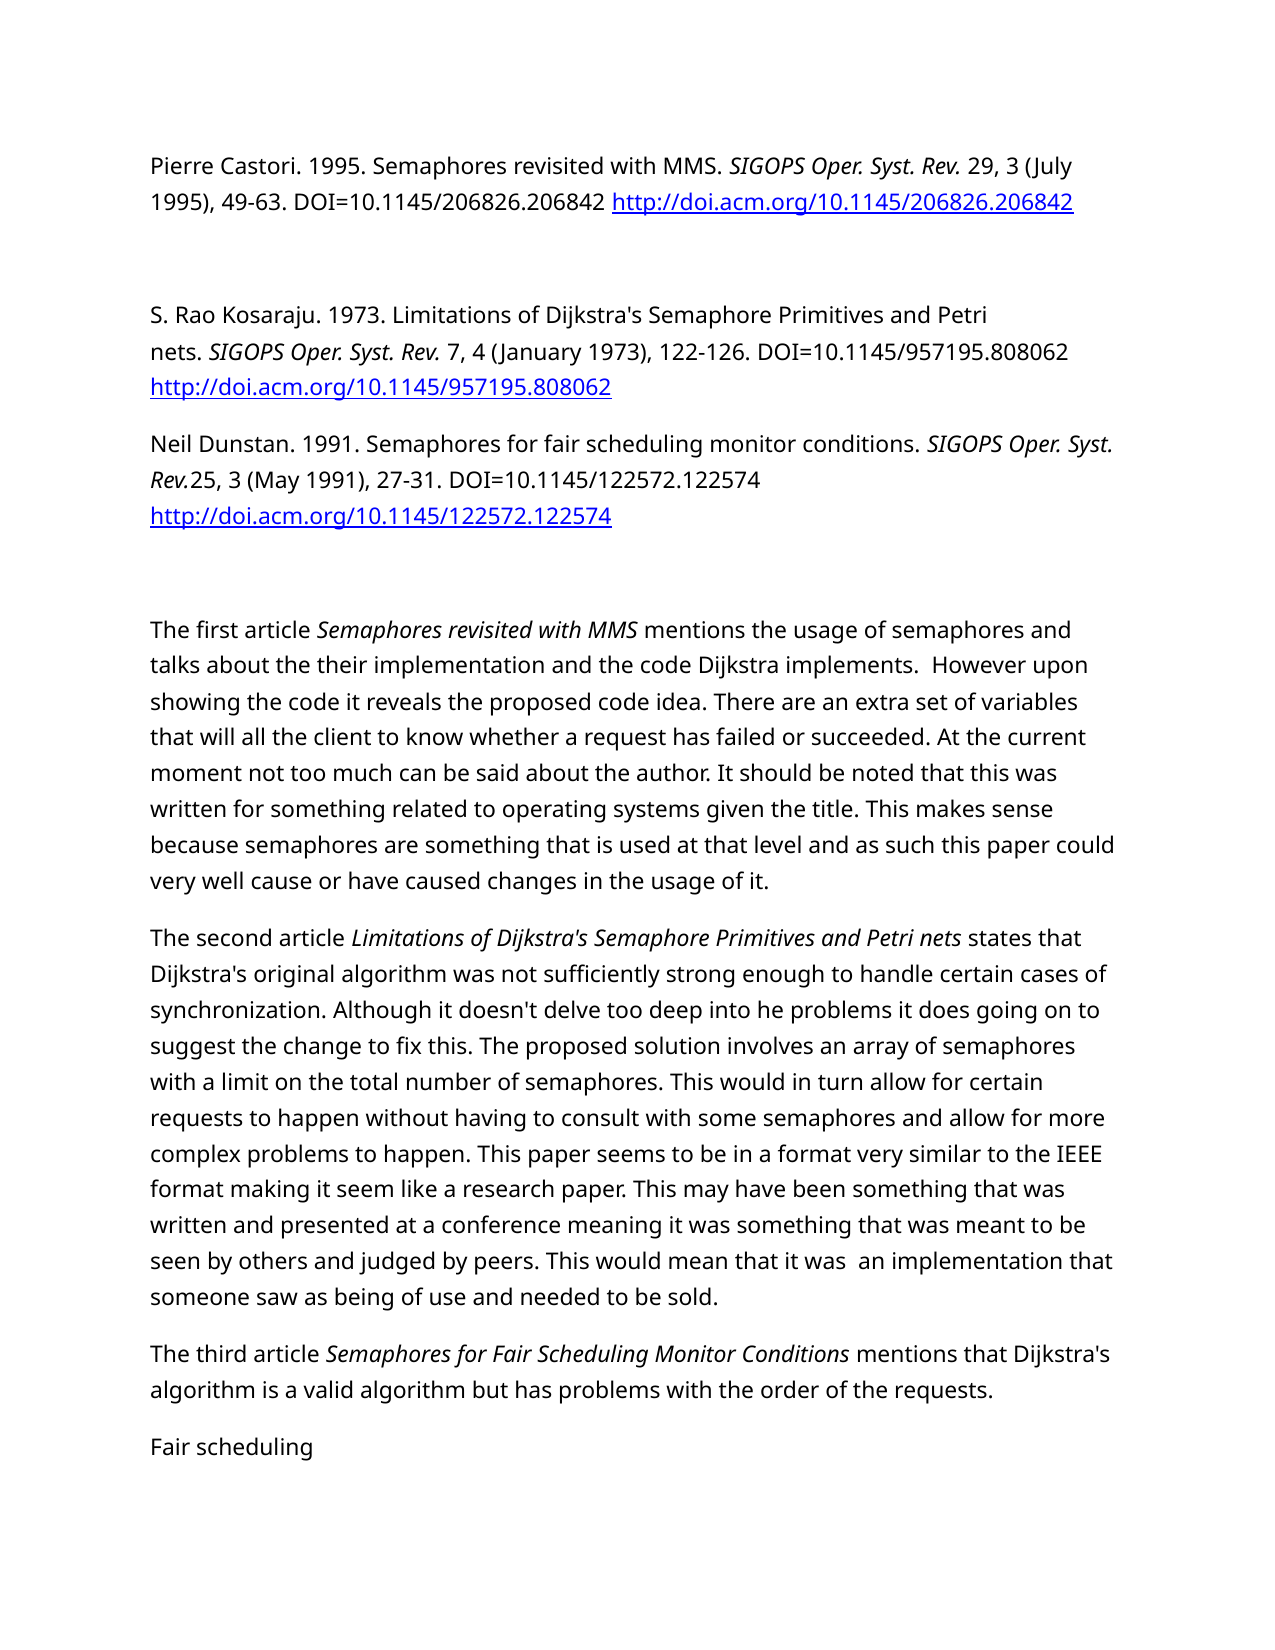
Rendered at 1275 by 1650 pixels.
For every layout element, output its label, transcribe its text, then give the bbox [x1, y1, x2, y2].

text The first article Semaphores revisited with MMS mentions the usage of semaphores and talks about the their implementation and the code Dijkstra implements. However upon showing the code it reveals the proposed code idea. There are an extra set of variables that will all the client to know whether a request has failed or succeeded. At the current moment not too much can be said about the author. It should be noted that this was written for something related to operating systems given the title. This makes sense because semaphores are something that is used at that level and as such this paper could very well cause or have caused changes in the usage of it. [150, 613, 1125, 896]
text The third article Semaphores for Fair Scheduling Monitor Conditions mentions that Dijkstra's algorithm is a valid algorithm but has problems with the order of the requests. [150, 1338, 1125, 1405]
text Pierre Castori. 1995. Semaphores revisited with MMS. SIGOPS Oper. Syst. Rev. 29, 3 (July 1995), 49-63. DOI=10.1145/206826.206842 http://doi.acm.org/10.1145/206826.206842 [150, 150, 1125, 217]
text S. Rao Kosaraju. 1973. Limitations of Dijkstra's Semaphore Primitives and Petri nets. SIGOPS Oper. Syst. Rev. 7, 4 (January 1973), 122-126. DOI=10.1145/957195.808062 http://doi.acm.org/10.1145/957195.808062 [150, 299, 1125, 403]
text The second article Limitations of Dijkstra's Semaphore Primitives and Petri nets states that Dijkstra's original algorithm was not sufficiently strong enough to handle certain cases of synchronization. Although it doesn't delve too deep into he problems it does going on to suggest the change to fix this. The proposed solution involves an array of semaphores with a limit on the total number of semaphores. This would in turn allow for certain requests to happen without having to consult with some semaphores and allow for more complex problems to happen. This paper seems to be in a format very similar to the IEEE format making it seem like a research paper. This may have been something that was written and presented at a conference meaning it was something that was meant to be seen by others and judged by peers. This would mean that it was an implementation that someone saw as being of use and needed to be sold. [150, 922, 1125, 1312]
text Neil Dunstan. 1991. Semaphores for fair scheduling monitor conditions. SIGOPS Oper. Syst. Rev.25, 3 (May 1991), 27-31. DOI=10.1145/122572.122574 http://doi.acm.org/10.1145/122572.122574 [150, 428, 1125, 531]
text Fair scheduling [150, 1431, 1125, 1462]
